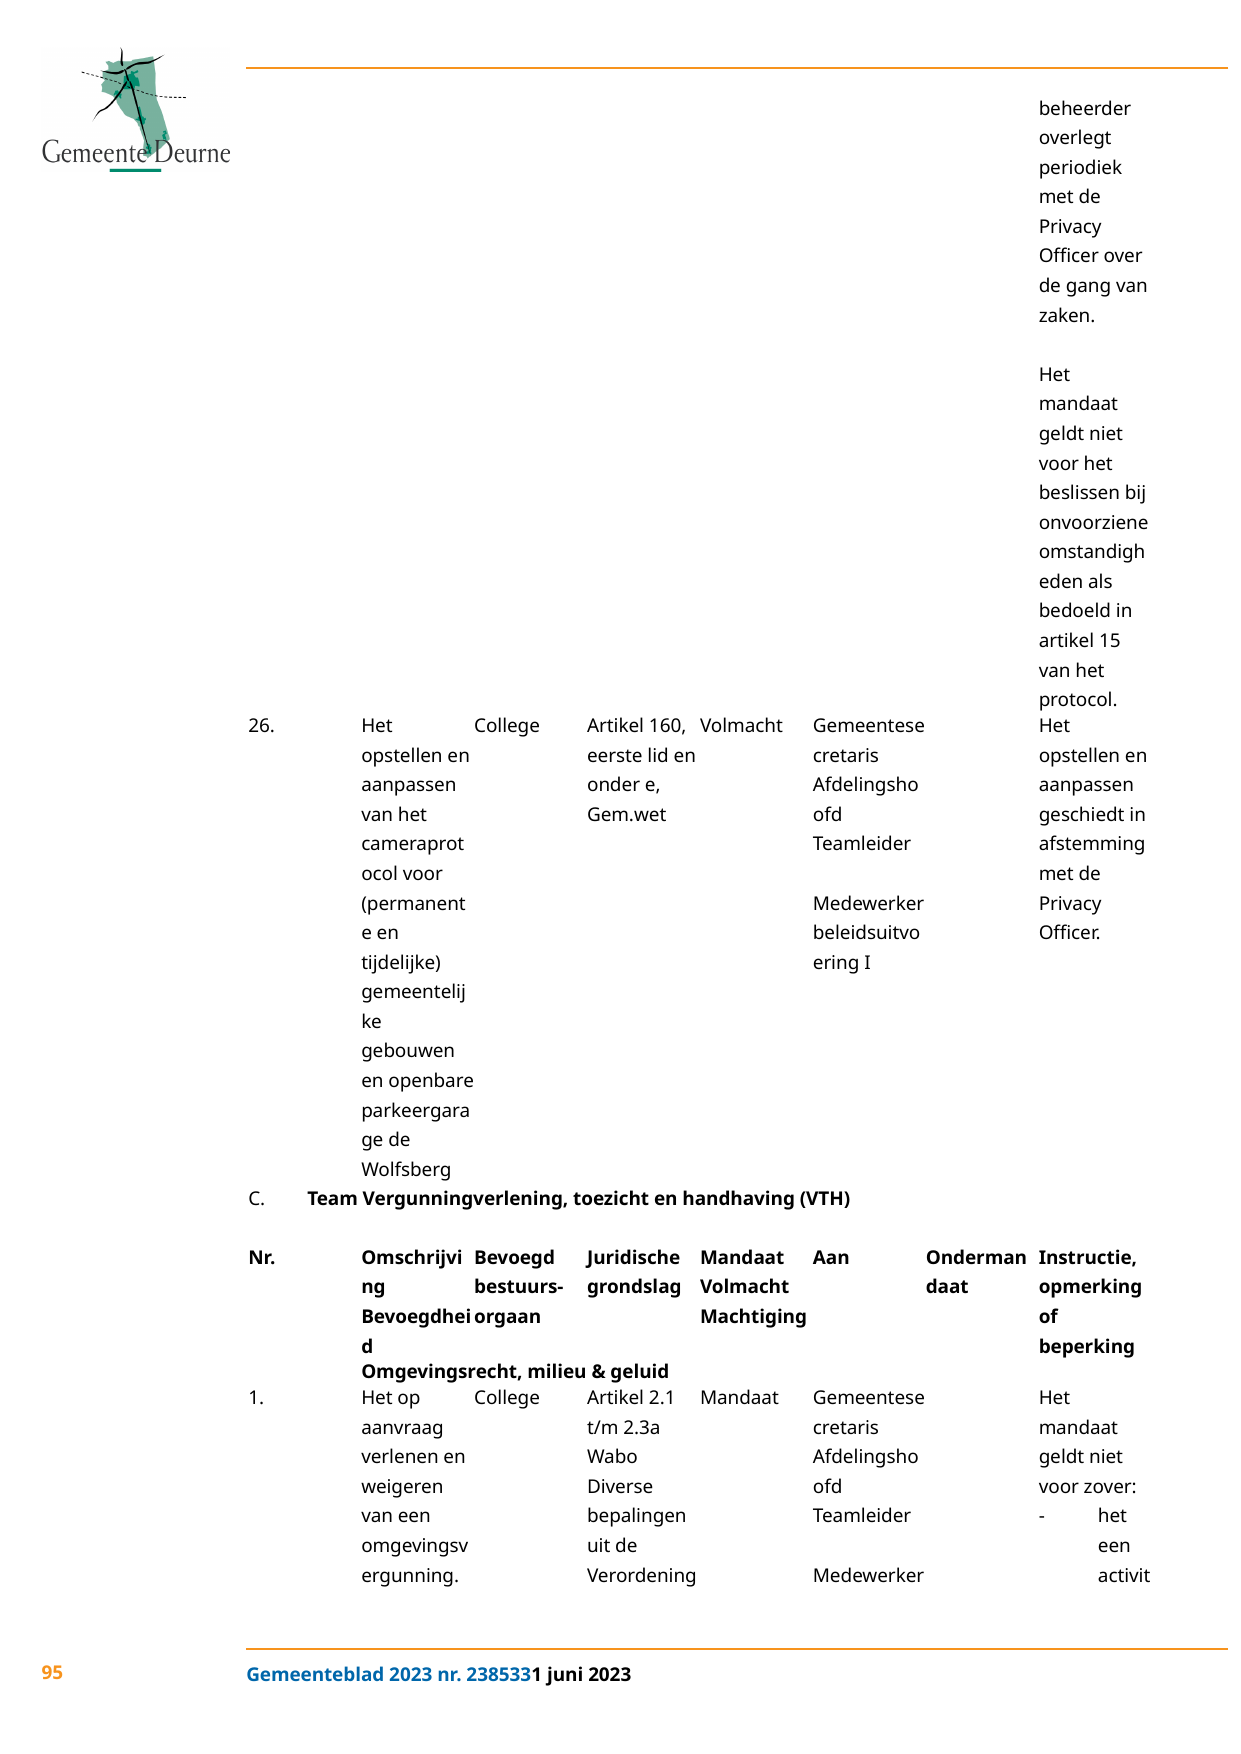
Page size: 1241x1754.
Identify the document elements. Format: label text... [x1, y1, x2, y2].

table_header Aan [813, 1244, 926, 1359]
table_header Juridische grondslag [587, 1244, 700, 1359]
list Team Vergunningverlening, toezicht en handhaving (VTH) [248, 1185, 1152, 1211]
table_cell [474, 95, 587, 712]
table_cell 1. [248, 1384, 361, 1588]
table_cell Artikel 160, eerste lid en onder e, Gem.wet [587, 712, 700, 1182]
table_cell [361, 95, 474, 712]
table_cell College [474, 1384, 587, 1588]
table_cell beheerder overlegt periodiek met de Privacy Officer over de gang van zaken. Het mandaat geldt niet voor het beslissen bij onvoorziene omstandigheden als bedoeld in artikel 15 van het protocol. [1039, 95, 1152, 712]
table_header Bevoegd bestuurs-orgaan [474, 1244, 587, 1359]
table_cell [587, 95, 700, 712]
picture [41, 47, 231, 172]
table_cell Gemeentesecretaris Afdelingshoofd Teamleider Medewerker beleidsuitvoering I [813, 712, 926, 1182]
table_cell 26. [248, 712, 361, 1182]
table_cell Mandaat [700, 1384, 813, 1588]
table_header Instructie, opmerking of beperking [1039, 1244, 1152, 1359]
table_cell [813, 95, 926, 712]
table_header Omschrijving Bevoegdheid [361, 1244, 474, 1359]
table_cell [926, 712, 1038, 1182]
table_cell [926, 1384, 1038, 1588]
table_header Ondermandaat [926, 1244, 1038, 1359]
table_cell [248, 1359, 361, 1384]
table_cell Artikel 2.1 t/m 2.3a Wabo Diverse bepalingen uit de Verordening [587, 1384, 700, 1588]
table_cell [248, 95, 361, 712]
table_cell Het mandaat geldt niet voor zover: het een activit [1039, 1384, 1152, 1588]
table_cell College [474, 712, 587, 1182]
table_cell Gemeentesecretaris Afdelingshoofd Teamleider Medewerker [813, 1384, 926, 1588]
table_cell Volmacht [700, 712, 813, 1182]
table_header Nr. [248, 1244, 361, 1359]
table_cell Het opstellen en aanpassen geschiedt in afstemming met de Privacy Officer. [1039, 712, 1152, 1182]
table_cell [700, 95, 813, 712]
table_header Mandaat Volmacht Machtiging [700, 1244, 813, 1359]
table_cell Het op aanvraag verlenen en weigeren van een omgevingsvergunning. [361, 1384, 474, 1588]
table_cell Het opstellen en aanpassen van het cameraprotocol voor (permanente en tijdelijke) gemeentelijke gebouwen en openbare parkeergarage de Wolfsberg [361, 712, 474, 1182]
table_cell [926, 95, 1038, 712]
table_cell Omgevingsrecht, milieu & geluid [361, 1359, 1152, 1384]
